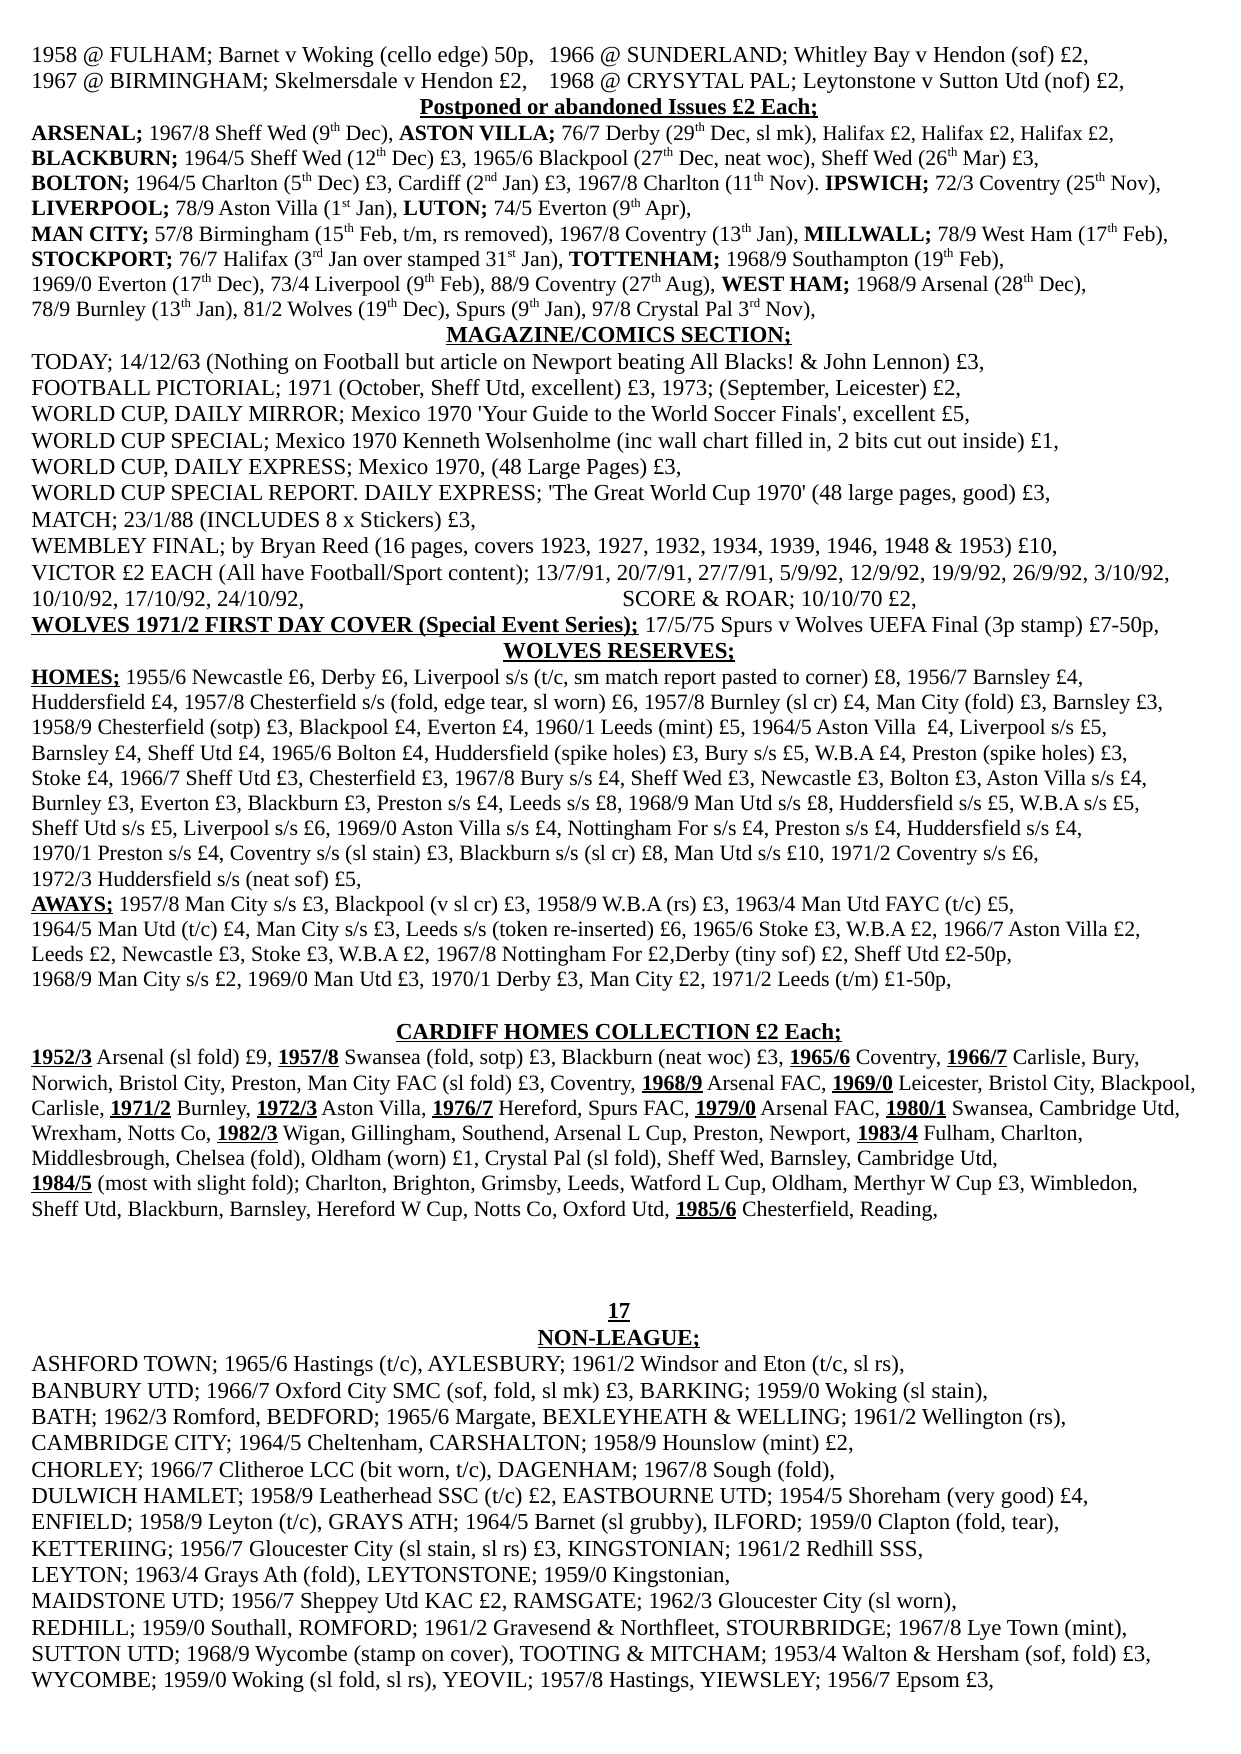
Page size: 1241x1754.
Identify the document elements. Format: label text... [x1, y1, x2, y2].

text Sheff Utd, Blackburn, Barnsley, Hereford W Cup, Notts Co, Oxford Utd, 1985/6 Chesterfield, Reading, [31, 1196, 1206, 1221]
text ENFIELD; 1958/9 Leyton (t/c), GRAYS ATH; 1964/5 Barnet (sl grubby), ILFORD; 1959/0 Clapton (fold, tear), [31, 1508, 1206, 1535]
text CAMBRIDGE CITY; 1964/5 Cheltenham, CARSHALTON; 1958/9 Hounslow (mint) £2, [31, 1429, 1206, 1456]
text CARDIFF HOMES COLLECTION £2 Each; [31, 1018, 1206, 1044]
text 1970/1 Preston s/s £4, Coventry s/s (sl stain) £3, Blackburn s/s (sl cr) £8, Man Utd s/s £10, 1971/2 Coventry s/s £6, [31, 840, 1206, 866]
text BLACKBURN; 1964/5 Sheff Wed (12th Dec) £3, 1965/6 Blackpool (27th Dec, neat woc), Sheff Wed (26th Mar) £3, [31, 145, 1206, 170]
text 78/9 Burnley (13th Jan), 81/2 Wolves (19th Dec), Spurs (9th Jan), 97/8 Crystal Pal 3rd Nov), [31, 296, 1206, 321]
text Sheff Utd s/s £5, Liverpool s/s £6, 1969/0 Aston Villa s/s £4, Nottingham For s/s £4, Preston s/s £4, Huddersfield s/s £4, [31, 815, 1206, 840]
text NON-LEAGUE; [31, 1324, 1206, 1350]
text Postponed or abandoned Issues £2 Each; [31, 93, 1206, 120]
text KETTERIING; 1956/7 Gloucester City (sl stain, sl rs) £3, KINGSTONIAN; 1961/2 Redhill SSS, [31, 1535, 1206, 1561]
text ASHFORD TOWN; 1965/6 Hastings (t/c), AYLESBURY; 1961/2 Windsor and Eton (t/c, sl rs), [31, 1350, 1206, 1377]
text 1964/5 Man Utd (t/c) £4, Man City s/s £3, Leeds s/s (token re-inserted) £6, 1965/6 Stoke £3, W.B.A £2, 1966/7 Aston Villa £2, [31, 916, 1206, 941]
text DULWICH HAMLET; 1958/9 Leatherhead SSC (t/c) £2, EASTBOURNE UTD; 1954/5 Shoreham (very good) £4, [31, 1482, 1206, 1508]
text WORLD CUP SPECIAL; Mexico 1970 Kenneth Wolsenholme (inc wall chart filled in, 2 bits cut out inside) £1, [31, 427, 1206, 453]
text MAIDSTONE UTD; 1956/7 Sheppey Utd KAC £2, RAMSGATE; 1962/3 Gloucester City (sl worn), [31, 1587, 1206, 1614]
text WORLD CUP, DAILY MIRROR; Mexico 1970 'Your Guide to the World Soccer Finals', excellent £5, [31, 400, 1206, 427]
text WOLVES RESERVES; [31, 638, 1206, 664]
text 1967 @ BIRMINGHAM; Skelmersdale v Hendon £2, 1968 @ CRYSYTAL PAL; Leytonstone v Sutton Utd (nof) £2, [31, 67, 1206, 93]
text BATH; 1962/3 Romford, BEDFORD; 1965/6 Margate, BEXLEYHEATH & WELLING; 1961/2 Wellington (rs), [31, 1403, 1206, 1429]
text BOLTON; 1964/5 Charlton (5th Dec) £3, Cardiff (2nd Jan) £3, 1967/8 Charlton (11th Nov). IPSWICH; 72/3 Coventry (25th Nov), LIVERPOOL; 78/9 Aston Villa (1st Jan), LUTON; 74/5 Everton (9th Apr), [31, 170, 1206, 221]
text 1958 @ FULHAM; Barnet v Woking (cello edge) 50p, 1966 @ SUNDERLAND; Whitley Bay v Hendon (sof) £2, [31, 41, 1206, 67]
text 1952/3 Arsenal (sl fold) £9, 1957/8 Swansea (fold, sotp) £3, Blackburn (neat woc) £3, 1965/6 Coventry, 1966/7 Carlisle, Bury, Norwich, Bristol City, Preston, Man City FAC (sl fold) £3, Coventry, 1968/9 Arsenal FAC, 1969/0 Leicester, Bristol City, Blackpool, Carlisle, 1971/2 Burnley, 1972/3 Aston Villa, 1976/7 Hereford, Spurs FAC, 1979/0 Arsenal FAC, 1980/1 Swansea, Cambridge Utd, Wrexham, Notts Co, 1982/3 Wigan, Gillingham, Southend, Arsenal L Cup, Preston, Newport, 1983/4 Fulham, Charlton, Middlesbrough, Chelsea (fold), Oldham (worn) £1, Crystal Pal (sl fold), Sheff Wed, Barnsley, Cambridge Utd, 1984/5 (most with slight fold); Charlton, Brighton, Grimsby, Leeds, Watford L Cup, Oldham, Merthyr W Cup £3, Wimbledon, [31, 1044, 1206, 1196]
text REDHILL; 1959/0 Southall, ROMFORD; 1961/2 Gravesend & Northfleet, STOURBRIDGE; 1967/8 Lye Town (mint), SUTTON UTD; 1968/9 Wycombe (stamp on cover), TOOTING & MITCHAM; 1953/4 Walton & Hersham (sof, fold) £3, WYCOMBE; 1959/0 Woking (sl fold, sl rs), YEOVIL; 1957/8 Hastings, YIEWSLEY; 1956/7 Epsom £3, [31, 1614, 1206, 1693]
text WOLVES 1971/2 FIRST DAY COVER (Special Event Series); 17/5/75 Spurs v Wolves UEFA Final (3p stamp) £7-50p, [31, 611, 1206, 638]
text Huddersfield £4, 1957/8 Chesterfield s/s (fold, edge tear, sl worn) £6, 1957/8 Burnley (sl cr) £4, Man City (fold) £3, Barnsley £3, 1958/9 Chesterfield (sotp) £3, Blackpool £4, Everton £4, 1960/1 Leeds (mint) £5, 1964/5 Aston Villa £4, Liverpool s/s £5, [31, 689, 1206, 739]
text WEMBLEY FINAL; by Bryan Reed (16 pages, covers 1923, 1927, 1932, 1934, 1939, 1946, 1948 & 1953) £10, [31, 532, 1206, 558]
text Stoke £4, 1966/7 Sheff Utd £3, Chesterfield £3, 1967/8 Bury s/s £4, Sheff Wed £3, Newcastle £3, Bolton £3, Aston Villa s/s £4, Burnley £3, Everton £3, Blackburn £3, Preston s/s £4, Leeds s/s £8, 1968/9 Man Utd s/s £8, Huddersfield s/s £5, W.B.A s/s £5, [31, 765, 1206, 815]
text TODAY; 14/12/63 (Nothing on Football but article on Newport beating All Blacks! & John Lennon) £3, [31, 348, 1206, 374]
text WORLD CUP SPECIAL REPORT. DAILY EXPRESS; 'The Great World Cup 1970' (48 large pages, good) £3, [31, 479, 1206, 506]
text Barnsley £4, Sheff Utd £4, 1965/6 Bolton £4, Huddersfield (spike holes) £3, Bury s/s £5, W.B.A £4, Preston (spike holes) £3, [31, 739, 1206, 765]
text Leeds £2, Newcastle £3, Stoke £3, W.B.A £2, 1967/8 Nottingham For £2,Derby (tiny sof) £2, Sheff Utd £2-50p, [31, 941, 1206, 966]
text HOMES; 1955/6 Newcastle £6, Derby £6, Liverpool s/s (t/c, sm match report pasted to corner) £8, 1956/7 Barnsley £4, [31, 664, 1206, 689]
text FOOTBALL PICTORIAL; 1971 (October, Sheff Utd, excellent) £3, 1973; (September, Leicester) £2, [31, 374, 1206, 400]
text MAN CITY; 57/8 Birmingham (15th Feb, t/m, rs removed), 1967/8 Coventry (13th Jan), MILLWALL; 78/9 West Ham (17th Feb), STOCKPORT; 76/7 Halifax (3rd Jan over stamped 31st Jan), TOTTENHAM; 1968/9 Southampton (19th Feb), [31, 221, 1206, 271]
text 1969/0 Everton (17th Dec), 73/4 Liverpool (9th Feb), 88/9 Coventry (27th Aug), WEST HAM; 1968/9 Arsenal (28th Dec), [31, 271, 1206, 296]
text ARSENAL; 1967/8 Sheff Wed (9th Dec), ASTON VILLA; 76/7 Derby (29th Dec, sl mk), Halifax £2, Halifax £2, Halifax £2, [31, 120, 1206, 145]
text CHORLEY; 1966/7 Clitheroe LCC (bit worn, t/c), DAGENHAM; 1967/8 Sough (fold), [31, 1456, 1206, 1482]
text 17 [31, 1298, 1206, 1324]
text 1968/9 Man City s/s £2, 1969/0 Man Utd £3, 1970/1 Derby £3, Man City £2, 1971/2 Leeds (t/m) £1-50p, [31, 966, 1206, 992]
text WORLD CUP, DAILY EXPRESS; Mexico 1970, (48 Large Pages) £3, [31, 453, 1206, 479]
text MATCH; 23/1/88 (INCLUDES 8 x Stickers) £3, [31, 506, 1206, 532]
text MAGAZINE/COMICS SECTION; [31, 321, 1206, 348]
text 1972/3 Huddersfield s/s (neat sof) £5, [31, 866, 1206, 891]
text AWAYS; 1957/8 Man City s/s £3, Blackpool (v sl cr) £3, 1958/9 W.B.A (rs) £3, 1963/4 Man Utd FAYC (t/c) £5, [31, 891, 1206, 916]
text VICTOR £2 EACH (All have Football/Sport content); 13/7/91, 20/7/91, 27/7/91, 5/9/92, 12/9/92, 19/9/92, 26/9/92, 3/10/92, 10/10/92, 17/10/92, 24/10/92, SCORE & ROAR; 10/10/70 £2, [31, 558, 1206, 611]
text LEYTON; 1963/4 Grays Ath (fold), LEYTONSTONE; 1959/0 Kingstonian, [31, 1561, 1206, 1587]
text BANBURY UTD; 1966/7 Oxford City SMC (sof, fold, sl mk) £3, BARKING; 1959/0 Woking (sl stain), [31, 1377, 1206, 1403]
